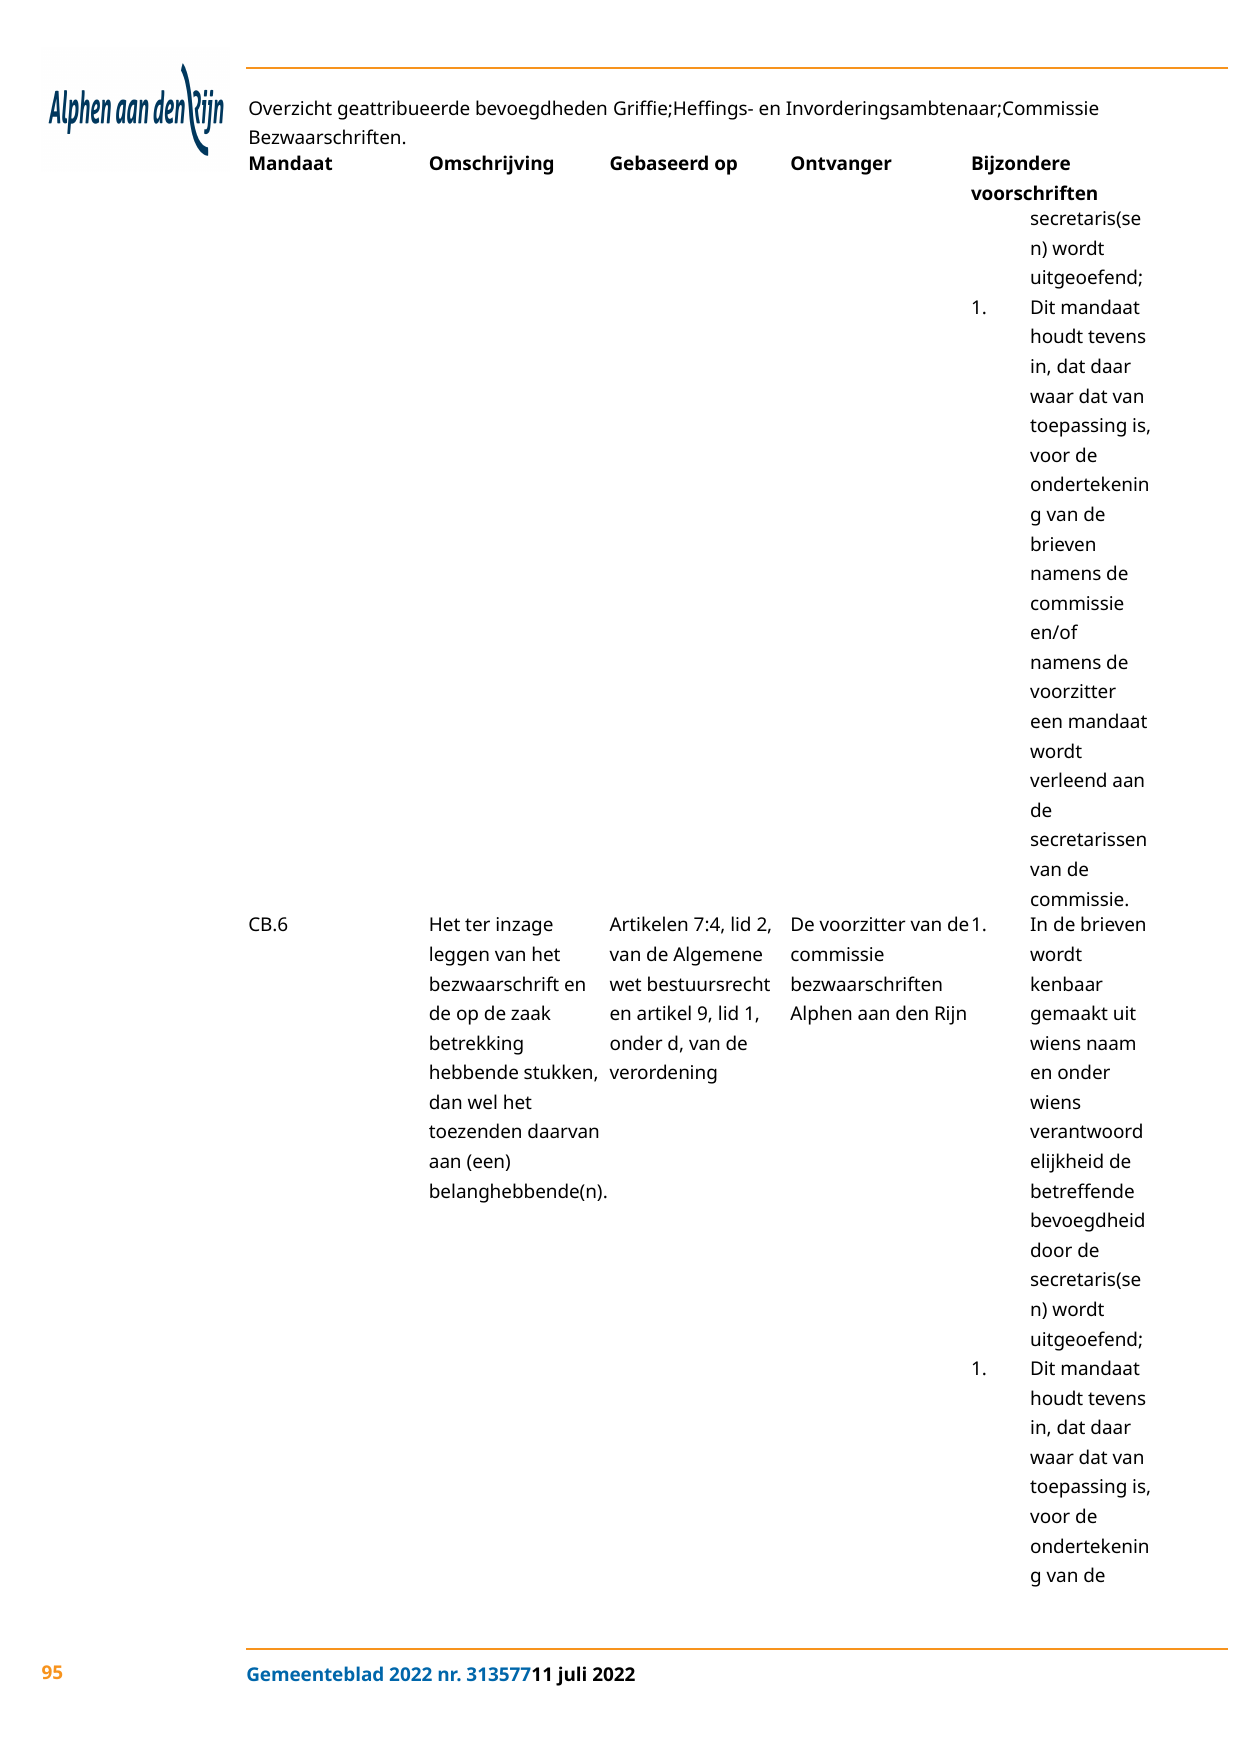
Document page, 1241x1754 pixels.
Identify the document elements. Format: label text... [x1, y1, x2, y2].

table_cell CB.6 [248, 912, 429, 1588]
table_cell secretaris(sen) wordt uitgeoefend; Dit mandaat houdt tevens in, dat daar waar dat van toepassing is, voor de ondertekening van de brieven namens de commissie en/of namens de voorzitter een mandaat wordt verleend aan de secretarissen van de commissie. [971, 205, 1152, 912]
table_cell [248, 205, 429, 912]
table_cell In de brieven wordt kenbaar gemaakt uit wiens naam en onder wiens verantwoordelijkheid de betreffende bevoegdheid door de secretaris(sen) wordt uitgeoefend; Dit mandaat houdt tevens in, dat daar waar dat van toepassing is, voor de ondertekening van de [971, 912, 1152, 1588]
table_cell Mandaat [248, 150, 429, 205]
table_cell Bijzondere voorschriften [971, 150, 1152, 205]
table_cell [609, 205, 790, 912]
table_cell Artikelen 7:4, lid 2, van de Algemene wet bestuursrecht en artikel 9, lid 1, onder d, van de verordening [609, 912, 790, 1588]
table_cell Ontvanger [790, 150, 971, 205]
picture [41, 47, 231, 172]
table_cell Omschrijving [429, 150, 609, 205]
table_cell [429, 205, 609, 912]
table_header Overzicht geattribueerde bevoegdheden Griffie;Heffings- en Invorderingsambtenaar;Commissie Bezwaarschriften. [248, 95, 1152, 150]
table_cell De voorzitter van de commissie bezwaarschriften Alphen aan den Rijn [790, 912, 971, 1588]
table_cell [790, 205, 971, 912]
table_cell Gebaseerd op [609, 150, 790, 205]
table_cell Het ter inzage leggen van het bezwaarschrift en de op de zaak betrekking hebbende stukken, dan wel het toezenden daarvan aan (een) belanghebbende(n). [429, 912, 609, 1588]
